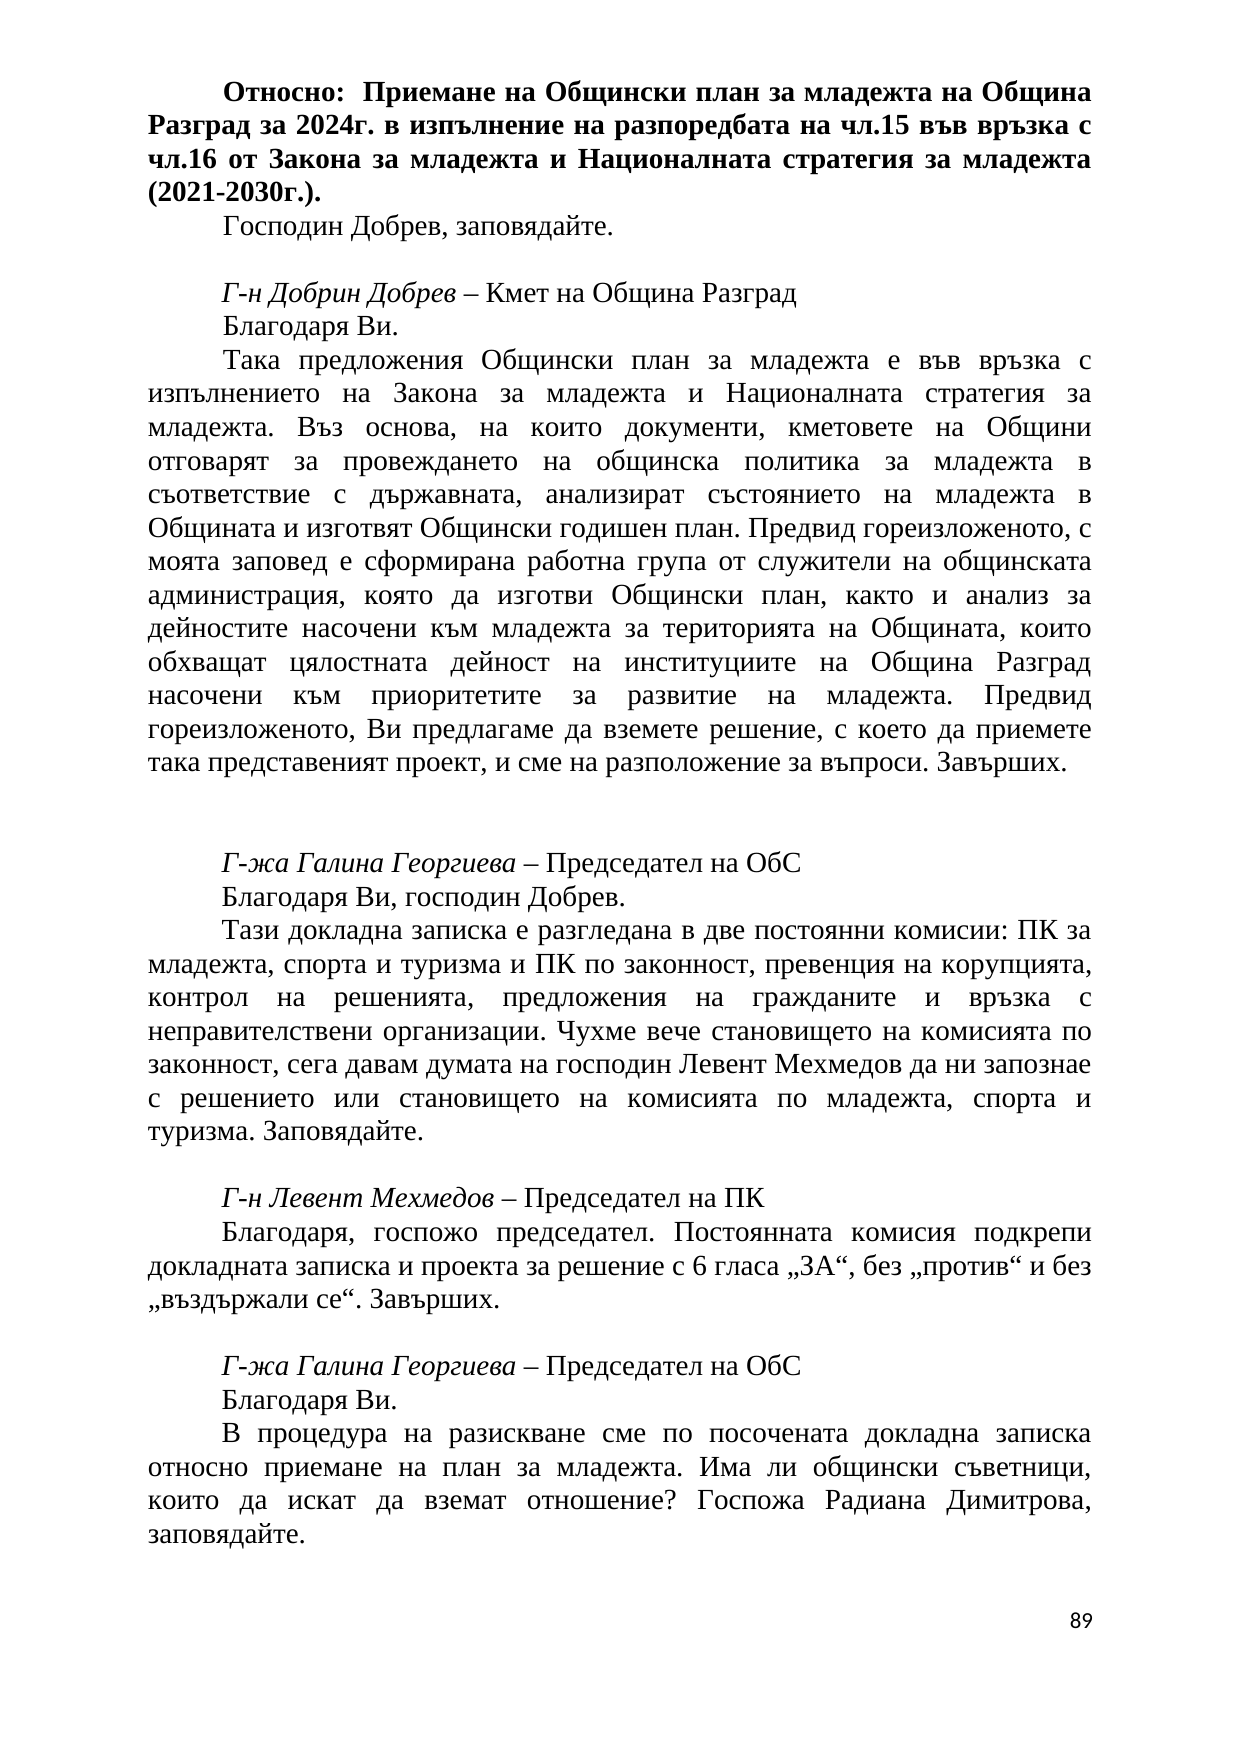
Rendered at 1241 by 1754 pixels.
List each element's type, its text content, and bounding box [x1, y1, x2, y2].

text Г-н Добрин Добрев – Кмет на Община Разград [148, 275, 1093, 308]
text Господин Добрев, заповядайте. [148, 208, 1093, 241]
text Благодаря Ви. [148, 308, 1093, 342]
text Така предложения Общински план за младежта е във връзка с изпълнението на Закона за младежта и Националната стратегия за младежта. Въз основа, на които документи, кметовете на Общини отговарят за провеждането на общинска политика за младежта в съответствие с държавната, анализират състоянието на младежта в Общината и изготвят Общински годишен план. Предвид гореизложеното, с моята заповед е сформирана работна група от служители на общинската администрация, която да изготви Общински план, както и анализ за дейностите насочени към младежта за територията на Общината, които обхващат цялостната дейност на институциите на Община Разград насочени към приоритетите за развитие на младежта. Предвид гореизложеното, Ви предлагаме да вземете решение, с което да приемете така представеният проект, и сме на разположение за въпроси. Завърших. [148, 342, 1093, 778]
text Г-н Левент Мехмедов – Председател на ПК [148, 1181, 1093, 1214]
text Благодаря, госпожо председател. Постоянната комисия подкрепи докладната записка и проекта за решение с 6 гласа „ЗА“, без „против“ и без „въздържали се“. Завърших. [148, 1214, 1093, 1315]
text Благодаря Ви, господин Добрев. [148, 879, 1093, 912]
text В процедура на разискване сме по посочената докладна записка относно приемане на план за младежта. Има ли общински съветници, които да искат да вземат отношение? Госпожа Радиана Димитрова, заповядайте. [148, 1415, 1093, 1549]
text Г-жа Галина Георгиева – Председател на ОбС [148, 1348, 1093, 1382]
text Г-жа Галина Георгиева – Председател на ОбС [148, 845, 1093, 879]
text Тази докладна записка е разгледана в две постоянни комисии: ПК за младежта, спорта и туризма и ПК по законност, превенция на корупцията, контрол на решенията, предложения на гражданите и връзка с неправителствени организации. Чухме вече становището на комисията по законност, сега давам думата на господин Левент Мехмедов да ни запознае с решението или становището на комисията по младежта, спорта и туризма. Заповядайте. [148, 912, 1093, 1147]
text Относно: Приемане на Общински план за младежта на Община Разград за 2024г. в изпълнение на разпоредбата на чл.15 във връзка с чл.16 от Закона за младежта и Националната стратегия за младежта (2021-2030г.). [148, 74, 1093, 208]
text Благодаря Ви. [148, 1382, 1093, 1415]
